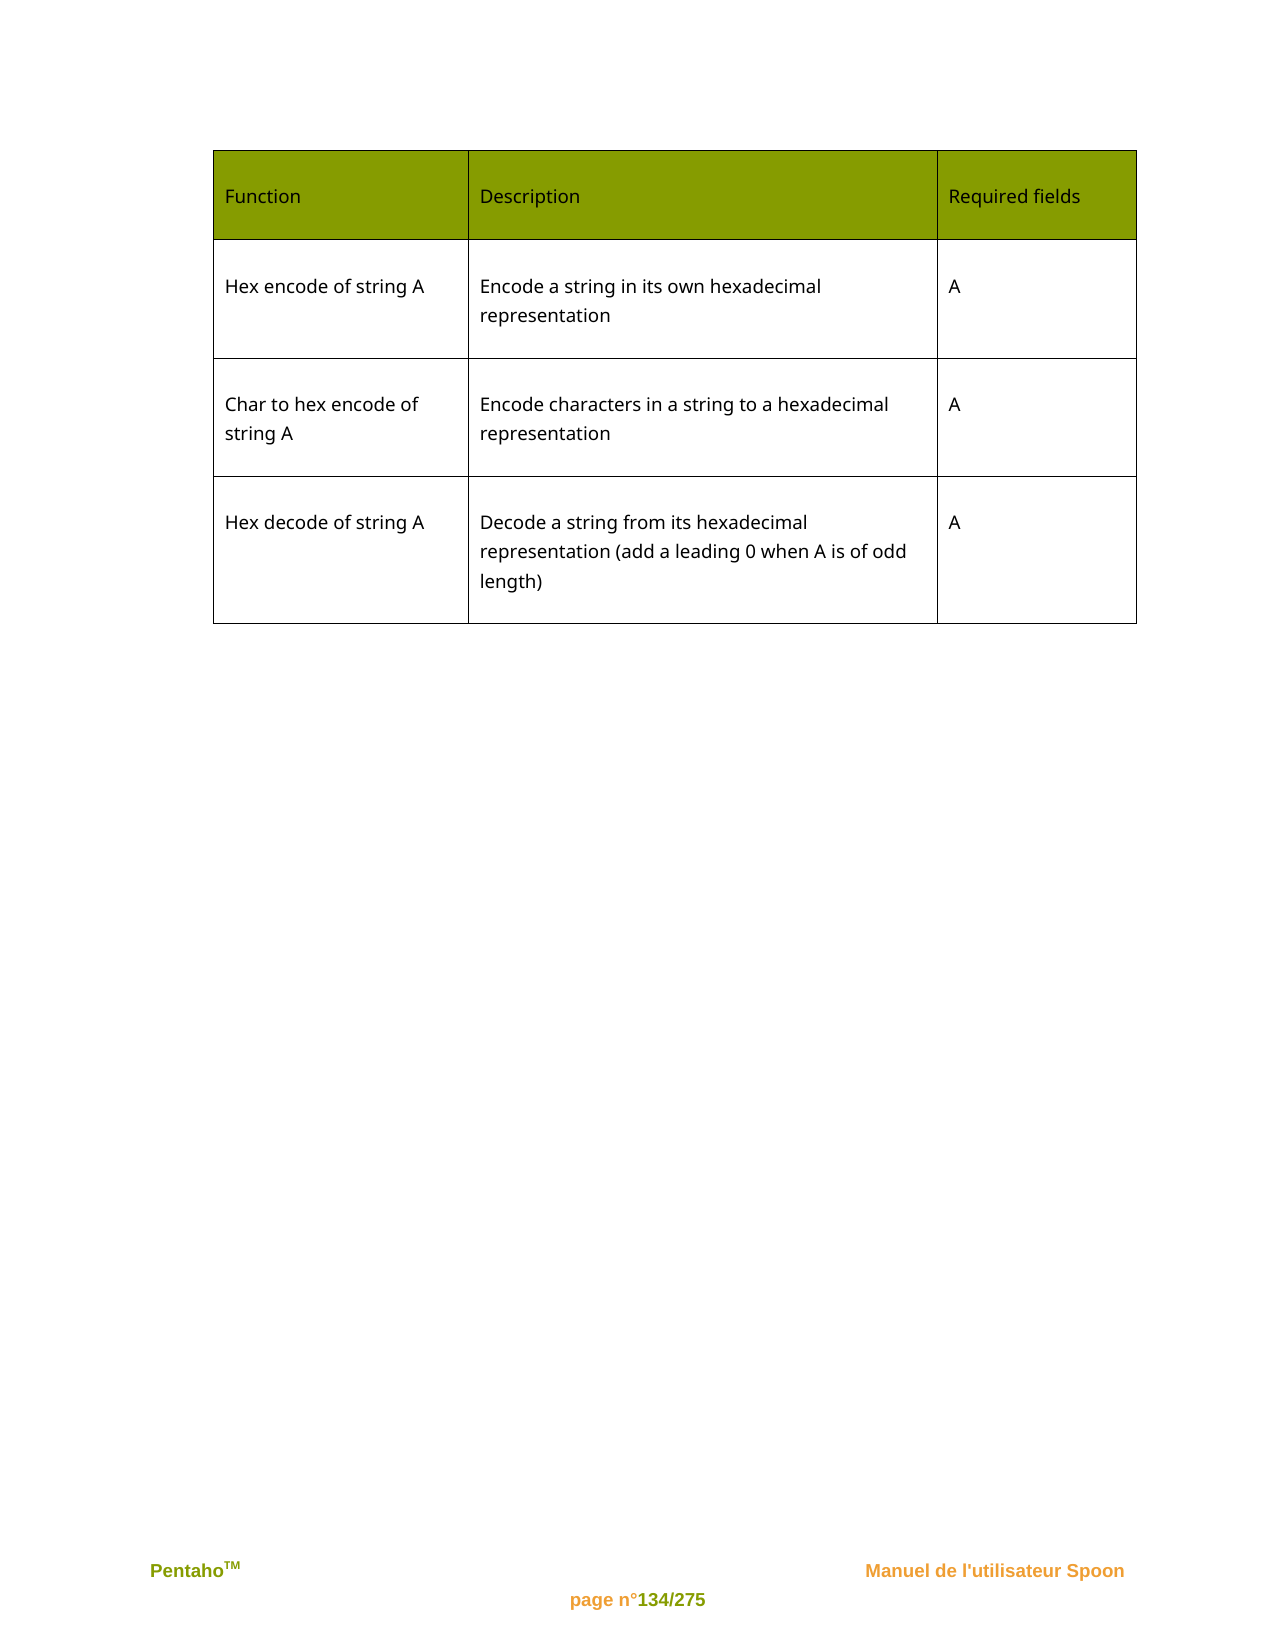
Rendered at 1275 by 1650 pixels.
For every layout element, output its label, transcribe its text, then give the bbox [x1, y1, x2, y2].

table_header Required fields [938, 151, 1136, 239]
table_cell Decode a string from its hexadecimal representation (add a leading 0 when A is of odd length) [469, 477, 937, 623]
table_cell A [938, 477, 1136, 623]
table_cell Hex encode of string A [214, 240, 468, 357]
table_cell Encode a string in its own hexadecimal representation [469, 240, 937, 357]
table_cell A [938, 240, 1136, 357]
table_cell Char to hex encode of string A [214, 359, 468, 476]
table_header Function [214, 151, 468, 239]
table_cell Encode characters in a string to a hexadecimal representation [469, 359, 937, 476]
table_cell A [938, 359, 1136, 476]
table_header Description [469, 151, 937, 239]
table_cell Hex decode of string A [214, 477, 468, 623]
